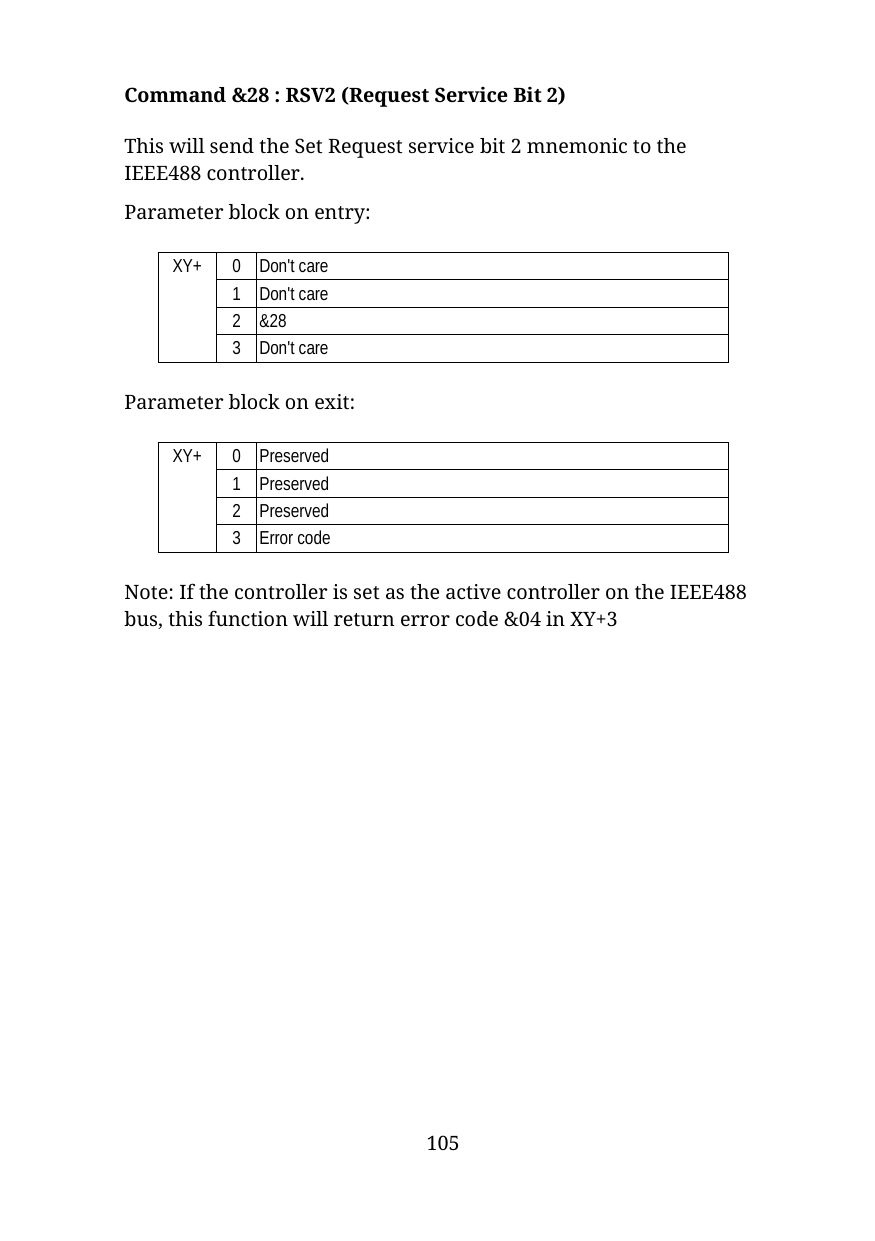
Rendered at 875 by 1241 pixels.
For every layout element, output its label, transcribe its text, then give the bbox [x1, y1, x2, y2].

table_cell 1 [217, 470, 256, 497]
text Parameter block on entry: [124, 198, 762, 225]
subtitle Command &28 : RSV2 (Request Service Bit 2) [124, 81, 762, 108]
text Note: If the controller is set as the active controller on the IEEE488 bus, this function will return error code &04 in XY+3 [124, 578, 762, 632]
table_cell Don't care [257, 280, 728, 307]
table_header XY+ [159, 253, 216, 362]
table_header XY+ [159, 443, 216, 552]
table_cell &28 [257, 308, 728, 334]
table_header 0 [217, 253, 256, 279]
table_cell Don't care [257, 335, 728, 362]
table_cell 2 [217, 308, 256, 334]
table_cell Error code [257, 525, 728, 552]
table_cell 1 [217, 280, 256, 307]
table_cell 3 [217, 335, 256, 362]
table_cell 2 [217, 498, 256, 524]
text This will send the Set Request service bit 2 mnemonic to the IEEE488 controller. [124, 132, 762, 186]
table_cell Preserved [257, 470, 728, 497]
text Parameter block on exit: [124, 388, 762, 415]
table_header Preserved [257, 443, 728, 469]
table_cell Preserved [257, 498, 728, 524]
table_header Don't care [257, 253, 728, 279]
table_cell 3 [217, 525, 256, 552]
table_header 0 [217, 443, 256, 469]
